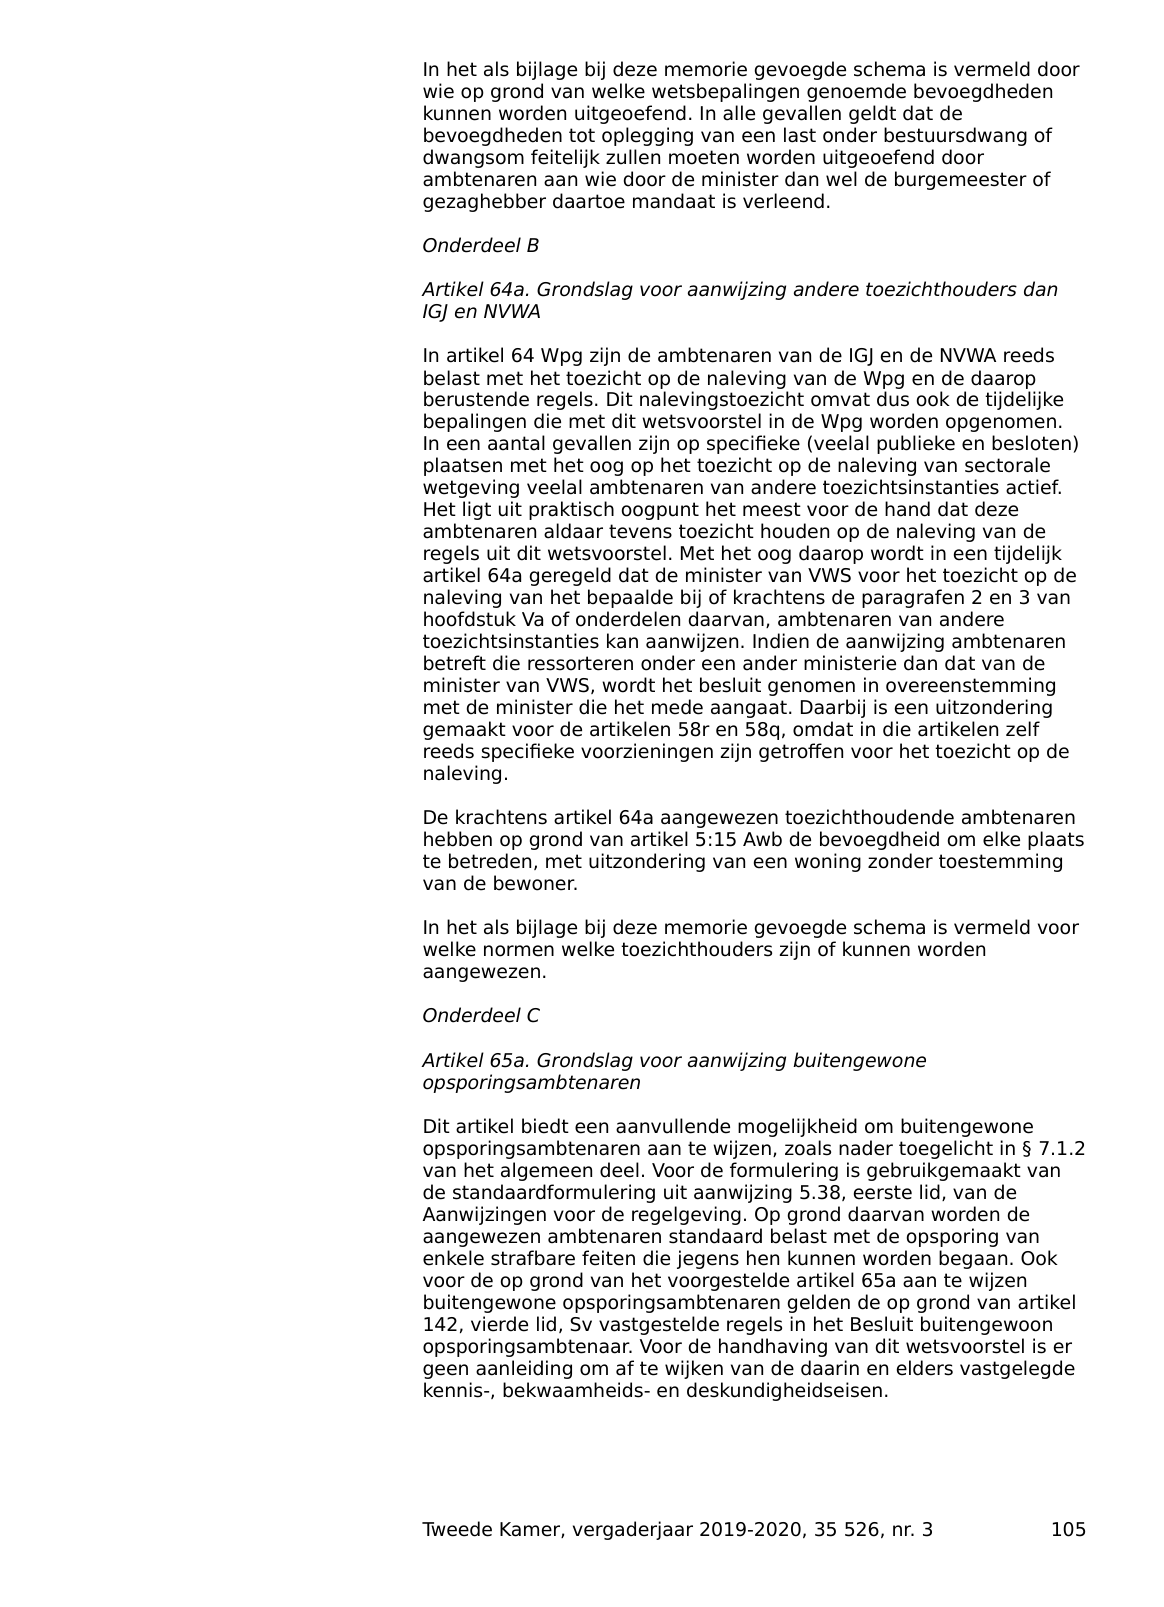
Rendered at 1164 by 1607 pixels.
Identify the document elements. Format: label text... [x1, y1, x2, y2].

text Dit artikel biedt een aanvullende mogelijkheid om buitengewone opsporingsambtenaren aan te wijzen, zoals nader toegelicht in § 7.1.2 van het algemeen deel. Voor de formulering is gebruikgemaakt van de standaardformulering uit aanwijzing 5.38, eerste lid, van de Aanwijzingen voor de regelgeving. Op grond daarvan worden de aangewezen ambtenaren standaard belast met de opsporing van enkele strafbare feiten die jegens hen kunnen worden begaan. Ook voor de op grond van het voorgestelde artikel 65a aan te wijzen buitengewone opsporingsambtenaren gelden de op grond van artikel 142, vierde lid, Sv vastgestelde regels in het Besluit buitengewoon opsporingsambtenaar. Voor de handhaving van dit wetsvoorstel is er geen aanleiding om af te wijken van de daarin en elders vastgelegde kennis-, bekwaamheids- en deskundigheidseisen. [422, 1116, 1087, 1401]
text In het als bijlage bij deze memorie gevoegde schema is vermeld voor welke normen welke toezichthouders zijn of kunnen worden aangewezen. [422, 917, 1087, 983]
subtitle Artikel 64a. Grondslag voor aanwijzing andere toezichthouders dan IGJ en NVWA [422, 279, 1087, 323]
text In het als bijlage bij deze memorie gevoegde schema is vermeld door wie op grond van welke wetsbepalingen genoemde bevoegdheden kunnen worden uitgeoefend. In alle gevallen geldt dat de bevoegdheden tot oplegging van een last onder bestuursdwang of dwangsom feitelijk zullen moeten worden uitgeoefend door ambtenaren aan wie door de minister dan wel de burgemeester of gezaghebber daartoe mandaat is verleend. [422, 59, 1087, 213]
text In artikel 64 Wpg zijn de ambtenaren van de IGJ en de NVWA reeds belast met het toezicht op de naleving van de Wpg en de daarop berustende regels. Dit nalevingstoezicht omvat dus ook de tijdelijke bepalingen die met dit wetsvoorstel in de Wpg worden opgenomen. In een aantal gevallen zijn op specifieke (veelal publieke en besloten) plaatsen met het oog op het toezicht op de naleving van sectorale wetgeving veelal ambtenaren van andere toezichtsinstanties actief. Het ligt uit praktisch oogpunt het meest voor de hand dat deze ambtenaren aldaar tevens toezicht houden op de naleving van de regels uit dit wetsvoorstel. Met het oog daarop wordt in een tijdelijk artikel 64a geregeld dat de minister van VWS voor het toezicht op de naleving van het bepaalde bij of krachtens de paragrafen 2 en 3 van hoofdstuk Va of onderdelen daarvan, ambtenaren van andere toezichtsinstanties kan aanwijzen. Indien de aanwijzing ambtenaren betreft die ressorteren onder een ander ministerie dan dat van de minister van VWS, wordt het besluit genomen in overeenstemming met de minister die het mede aangaat. Daarbij is een uitzondering gemaakt voor de artikelen 58r en 58q, omdat in die artikelen zelf reeds specifieke voorzieningen zijn getroffen voor het toezicht op de naleving. [422, 345, 1087, 785]
subtitle Artikel 65a. Grondslag voor aanwijzing buitengewone opsporingsambtenaren [422, 1049, 1087, 1093]
subtitle Onderdeel B [422, 235, 1087, 257]
text De krachtens artikel 64a aangewezen toezichthoudende ambtenaren hebben op grond van artikel 5:15 Awb de bevoegdheid om elke plaats te betreden, met uitzondering van een woning zonder toestemming van de bewoner. [422, 807, 1087, 895]
subtitle Onderdeel C [422, 1005, 1087, 1027]
